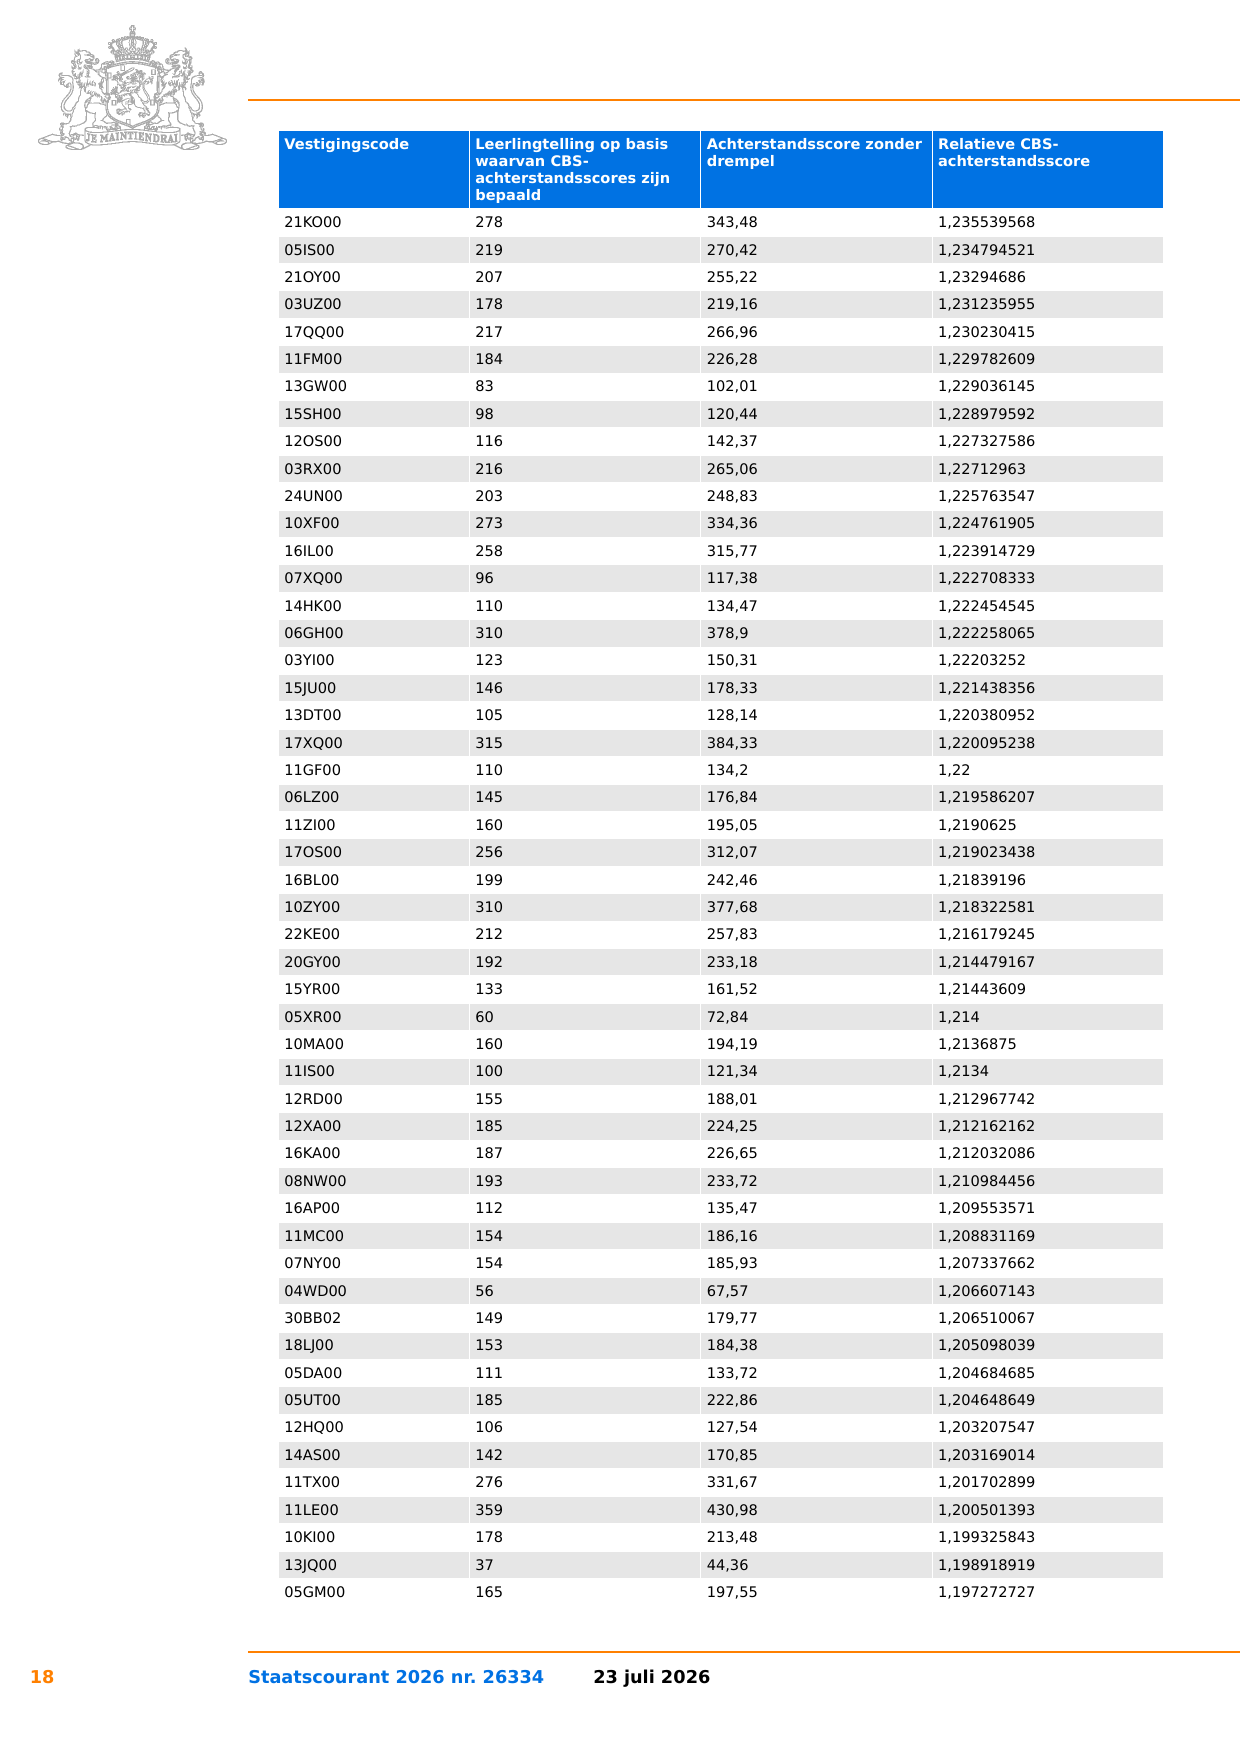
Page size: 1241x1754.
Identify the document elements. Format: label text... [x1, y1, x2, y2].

table_header Vestigingscode [279, 131, 469, 208]
table_cell 1,203169014 [933, 1442, 1163, 1468]
table_cell 05IS00 [279, 237, 469, 263]
table_cell 276 [470, 1470, 700, 1496]
table_cell 21KO00 [279, 209, 469, 236]
table_cell 123 [470, 648, 700, 674]
table_cell 1,216179245 [933, 922, 1163, 948]
table_cell 112 [470, 1196, 700, 1222]
table_cell 11MC00 [279, 1223, 469, 1249]
table_cell 1,207337662 [933, 1250, 1163, 1277]
table_cell 219 [470, 237, 700, 263]
table_cell 20GY00 [279, 949, 469, 975]
table_cell 1,214479167 [933, 949, 1163, 975]
table_cell 1,209553571 [933, 1196, 1163, 1222]
table_cell 270,42 [701, 237, 932, 263]
table_cell 24UN00 [279, 483, 469, 509]
table_cell 185 [470, 1387, 700, 1414]
table_cell 1,23294686 [933, 264, 1163, 290]
table_cell 310 [470, 894, 700, 921]
table_cell 1,206607143 [933, 1278, 1163, 1304]
table_cell 194,19 [701, 1031, 932, 1057]
table_cell 155 [470, 1086, 700, 1112]
table_cell 11TX00 [279, 1470, 469, 1496]
table_cell 1,22 [933, 757, 1163, 783]
table_cell 1,222258065 [933, 620, 1163, 647]
table_cell 56 [470, 1278, 700, 1304]
table_cell 149 [470, 1305, 700, 1331]
table_cell 30BB02 [279, 1305, 469, 1331]
table_cell 257,83 [701, 922, 932, 948]
table_cell 312,07 [701, 839, 932, 866]
table_cell 219,16 [701, 291, 932, 318]
table_cell 213,48 [701, 1524, 932, 1551]
table_cell 12RD00 [279, 1086, 469, 1112]
table_cell 1,203207547 [933, 1415, 1163, 1441]
table_cell 1,21443609 [933, 976, 1163, 1003]
table_cell 08NW00 [279, 1168, 469, 1194]
table_cell 331,67 [701, 1470, 932, 1496]
table_cell 1,198918919 [933, 1552, 1163, 1578]
table_cell 17QQ00 [279, 319, 469, 345]
table_cell 134,47 [701, 593, 932, 619]
table_cell 1,220380952 [933, 703, 1163, 729]
table_cell 10MA00 [279, 1031, 469, 1057]
table_cell 145 [470, 785, 700, 811]
table_cell 1,2134 [933, 1059, 1163, 1085]
table_cell 1,212967742 [933, 1086, 1163, 1112]
table_cell 16KA00 [279, 1141, 469, 1167]
table_header Leerlingtelling op basis waarvan CBS-achterstandsscores zijn bepaald [470, 131, 700, 208]
table_cell 1,22712963 [933, 456, 1163, 482]
table_cell 14HK00 [279, 593, 469, 619]
table_cell 176,84 [701, 785, 932, 811]
table_cell 100 [470, 1059, 700, 1085]
table_cell 1,223914729 [933, 538, 1163, 564]
table_cell 142,37 [701, 429, 932, 455]
table_cell 12XA00 [279, 1113, 469, 1140]
table_cell 21OY00 [279, 264, 469, 290]
table_cell 1,235539568 [933, 209, 1163, 236]
table_cell 1,210984456 [933, 1168, 1163, 1194]
table_cell 343,48 [701, 209, 932, 236]
table_cell 226,28 [701, 346, 932, 373]
table_cell 195,05 [701, 812, 932, 838]
table_cell 203 [470, 483, 700, 509]
table_cell 03UZ00 [279, 291, 469, 318]
table_cell 242,46 [701, 867, 932, 893]
table_cell 12OS00 [279, 429, 469, 455]
table_cell 13GW00 [279, 374, 469, 400]
table_cell 1,206510067 [933, 1305, 1163, 1331]
table_cell 1,219023438 [933, 839, 1163, 866]
table_cell 378,9 [701, 620, 932, 647]
table_cell 15JU00 [279, 675, 469, 701]
table_cell 188,01 [701, 1086, 932, 1112]
table_cell 60 [470, 1004, 700, 1030]
table_cell 07NY00 [279, 1250, 469, 1277]
table_cell 1,197272727 [933, 1579, 1163, 1605]
table_cell 377,68 [701, 894, 932, 921]
table_cell 102,01 [701, 374, 932, 400]
table_cell 17XQ00 [279, 730, 469, 756]
table_cell 120,44 [701, 401, 932, 427]
table_cell 1,201702899 [933, 1470, 1163, 1496]
table_cell 310 [470, 620, 700, 647]
table_cell 1,208831169 [933, 1223, 1163, 1249]
table_cell 160 [470, 1031, 700, 1057]
table_cell 199 [470, 867, 700, 893]
table_cell 216 [470, 456, 700, 482]
table_cell 111 [470, 1360, 700, 1386]
table_cell 44,36 [701, 1552, 932, 1578]
table_cell 1,225763547 [933, 483, 1163, 509]
table_cell 315,77 [701, 538, 932, 564]
table_cell 278 [470, 209, 700, 236]
table_cell 11IS00 [279, 1059, 469, 1085]
table_cell 1,221438356 [933, 675, 1163, 701]
table_cell 1,227327586 [933, 429, 1163, 455]
table_cell 16BL00 [279, 867, 469, 893]
table_cell 11ZI00 [279, 812, 469, 838]
table_cell 384,33 [701, 730, 932, 756]
table_cell 17OS00 [279, 839, 469, 866]
table_cell 178,33 [701, 675, 932, 701]
table_cell 128,14 [701, 703, 932, 729]
table_cell 154 [470, 1250, 700, 1277]
table_cell 83 [470, 374, 700, 400]
table_cell 1,199325843 [933, 1524, 1163, 1551]
table_cell 11FM00 [279, 346, 469, 373]
table_cell 334,36 [701, 511, 932, 537]
table_cell 13DT00 [279, 703, 469, 729]
table_cell 05UT00 [279, 1387, 469, 1414]
table_cell 05XR00 [279, 1004, 469, 1030]
table_cell 11GF00 [279, 757, 469, 783]
table_cell 72,84 [701, 1004, 932, 1030]
table_cell 1,2136875 [933, 1031, 1163, 1057]
table_cell 05GM00 [279, 1579, 469, 1605]
table_cell 184 [470, 346, 700, 373]
table_cell 1,231235955 [933, 291, 1163, 318]
table_cell 04WD00 [279, 1278, 469, 1304]
table_cell 06LZ00 [279, 785, 469, 811]
table_cell 315 [470, 730, 700, 756]
table_cell 135,47 [701, 1196, 932, 1222]
table_cell 146 [470, 675, 700, 701]
table_cell 96 [470, 565, 700, 592]
table_cell 150,31 [701, 648, 932, 674]
table_cell 11LE00 [279, 1497, 469, 1523]
table_cell 233,18 [701, 949, 932, 975]
table_cell 178 [470, 1524, 700, 1551]
table_cell 16AP00 [279, 1196, 469, 1222]
table_cell 273 [470, 511, 700, 537]
table_cell 1,204648649 [933, 1387, 1163, 1414]
table_cell 110 [470, 757, 700, 783]
table_cell 98 [470, 401, 700, 427]
table_cell 266,96 [701, 319, 932, 345]
table_cell 265,06 [701, 456, 932, 482]
table_cell 161,52 [701, 976, 932, 1003]
table_cell 1,212162162 [933, 1113, 1163, 1140]
picture [38, 25, 227, 150]
table_cell 22KE00 [279, 922, 469, 948]
table_cell 430,98 [701, 1497, 932, 1523]
table_cell 10ZY00 [279, 894, 469, 921]
table_cell 258 [470, 538, 700, 564]
table_cell 1,230230415 [933, 319, 1163, 345]
table_cell 160 [470, 812, 700, 838]
table_cell 15SH00 [279, 401, 469, 427]
table_cell 67,57 [701, 1278, 932, 1304]
table_cell 165 [470, 1579, 700, 1605]
table_cell 179,77 [701, 1305, 932, 1331]
table_cell 256 [470, 839, 700, 866]
table_cell 03YI00 [279, 648, 469, 674]
table_cell 116 [470, 429, 700, 455]
table_cell 1,22203252 [933, 648, 1163, 674]
table_cell 1,220095238 [933, 730, 1163, 756]
table_cell 05DA00 [279, 1360, 469, 1386]
table_cell 1,218322581 [933, 894, 1163, 921]
table_cell 359 [470, 1497, 700, 1523]
table_cell 12HQ00 [279, 1415, 469, 1441]
table_cell 133 [470, 976, 700, 1003]
table_cell 1,205098039 [933, 1333, 1163, 1359]
table_cell 133,72 [701, 1360, 932, 1386]
table_cell 1,224761905 [933, 511, 1163, 537]
table_cell 224,25 [701, 1113, 932, 1140]
table_cell 226,65 [701, 1141, 932, 1167]
table_cell 105 [470, 703, 700, 729]
table_header Relatieve CBS-achterstandsscore [933, 131, 1163, 208]
table_cell 192 [470, 949, 700, 975]
table_cell 10XF00 [279, 511, 469, 537]
table_cell 1,214 [933, 1004, 1163, 1030]
table_cell 1,234794521 [933, 237, 1163, 263]
table_cell 110 [470, 593, 700, 619]
table_cell 233,72 [701, 1168, 932, 1194]
table_cell 154 [470, 1223, 700, 1249]
table_cell 1,229782609 [933, 346, 1163, 373]
table_cell 1,200501393 [933, 1497, 1163, 1523]
table_cell 217 [470, 319, 700, 345]
table_header Achterstandsscore zonder drempel [701, 131, 932, 208]
table_cell 106 [470, 1415, 700, 1441]
table_cell 207 [470, 264, 700, 290]
table_cell 1,222708333 [933, 565, 1163, 592]
table_cell 03RX00 [279, 456, 469, 482]
table_cell 1,229036145 [933, 374, 1163, 400]
table_cell 1,21839196 [933, 867, 1163, 893]
table_cell 248,83 [701, 483, 932, 509]
table_cell 1,228979592 [933, 401, 1163, 427]
table_cell 1,222454545 [933, 593, 1163, 619]
table_cell 185,93 [701, 1250, 932, 1277]
table_cell 184,38 [701, 1333, 932, 1359]
table_cell 13JQ00 [279, 1552, 469, 1578]
table_cell 1,212032086 [933, 1141, 1163, 1167]
table_cell 212 [470, 922, 700, 948]
table_cell 170,85 [701, 1442, 932, 1468]
table_cell 37 [470, 1552, 700, 1578]
table_cell 134,2 [701, 757, 932, 783]
table_cell 1,219586207 [933, 785, 1163, 811]
table_cell 187 [470, 1141, 700, 1167]
table_cell 18LJ00 [279, 1333, 469, 1359]
table_cell 186,16 [701, 1223, 932, 1249]
table_cell 153 [470, 1333, 700, 1359]
table_cell 142 [470, 1442, 700, 1468]
table_cell 07XQ00 [279, 565, 469, 592]
table_cell 222,86 [701, 1387, 932, 1414]
table_cell 185 [470, 1113, 700, 1140]
table_cell 197,55 [701, 1579, 932, 1605]
table_cell 127,54 [701, 1415, 932, 1441]
table_cell 178 [470, 291, 700, 318]
table_cell 121,34 [701, 1059, 932, 1085]
table_cell 10KI00 [279, 1524, 469, 1551]
table_cell 255,22 [701, 264, 932, 290]
table_cell 06GH00 [279, 620, 469, 647]
table_cell 16IL00 [279, 538, 469, 564]
table_cell 15YR00 [279, 976, 469, 1003]
table_cell 1,204684685 [933, 1360, 1163, 1386]
table_cell 193 [470, 1168, 700, 1194]
table_cell 1,2190625 [933, 812, 1163, 838]
table_cell 14AS00 [279, 1442, 469, 1468]
table_cell 117,38 [701, 565, 932, 592]
